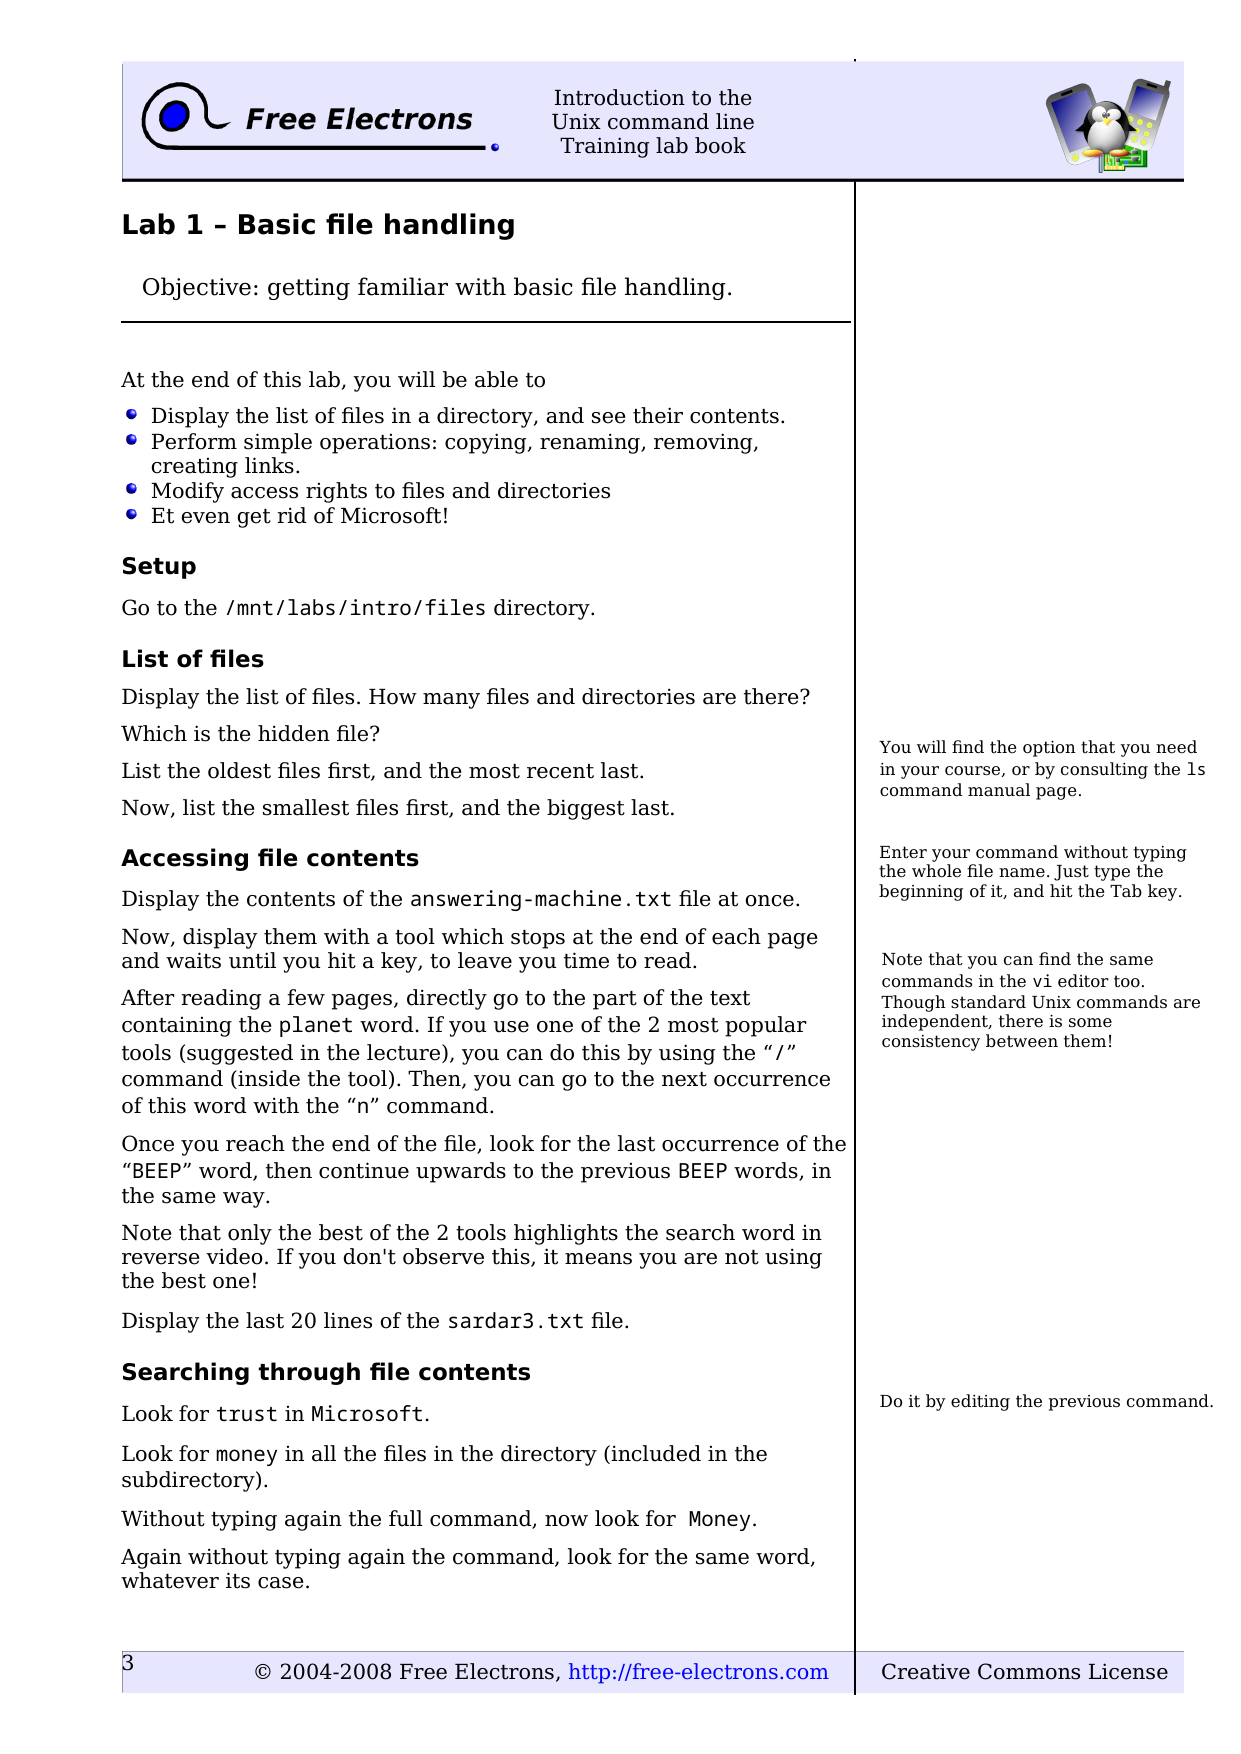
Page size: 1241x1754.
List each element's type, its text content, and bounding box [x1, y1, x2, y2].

list Et even get rid of Microsoft! [121, 504, 851, 528]
list Perform simple operations: copying, renaming, removing, creating links. [121, 429, 851, 478]
text Now, display them with a tool which stops at the end of each page and waits until you hit a key, to leave you time to read. [121, 925, 851, 973]
text You will find the option that you need in your course, or by consulting the ls command manual page. [879, 738, 1207, 800]
subtitle Accessing file contents [121, 845, 851, 872]
picture [122, 479, 140, 499]
text Objective: getting familiar with basic file handling. [121, 253, 851, 321]
subtitle Lab 1 – Basic file handling [121, 209, 851, 241]
text Do it by editing the previous command. [879, 1392, 1216, 1411]
text Display the last 20 lines of the sardar3.txt file. [121, 1306, 851, 1334]
text Now, list the smallest files first, and the biggest last. [121, 796, 851, 820]
picture [122, 430, 140, 450]
subtitle Searching through file contents [121, 1359, 851, 1386]
text Once you reach the end of the file, look for the last occurrence of the “BEEP” word, then continue upwards to the previous BEEP words, in the same way. [121, 1132, 851, 1208]
subtitle Setup [121, 553, 851, 580]
text At the end of this lab, you will be able to [121, 368, 851, 392]
text List the oldest files first, and the most recent last. [121, 759, 851, 783]
text Note that you can find the same commands in the vi editor too. Though standard Unix commands are independent, there is some consistency between them! [881, 950, 1205, 1051]
picture [122, 505, 140, 524]
text After reading a few pages, directly go to the part of the text containing the planet word. If you use one of the 2 most popular tools (suggested in the lecture), you can do this by using the “/” command (inside the tool). Then, you can go to the next occurrence of this word with the “n” command. [121, 986, 851, 1119]
subtitle List of files [121, 646, 851, 673]
text Display the list of files. How many files and directories are there? [121, 685, 851, 709]
text Enter your command without typing the whole file name. Just type the beginning of it, and hit the Tab key. [879, 843, 1205, 901]
text Look for trust in Microsoft. [121, 1399, 851, 1427]
text Without typing again the full command, now look for Money. [121, 1504, 851, 1533]
picture [136, 74, 502, 157]
text Display the contents of the answering-machine.txt file at once. [121, 884, 851, 912]
picture [122, 405, 140, 424]
text Go to the /mnt/labs/intro/files directory. [121, 593, 851, 621]
text Note that only the best of the 2 tools highlights the search word in reverse video. If you don't observe this, it means you are not using the best one! [121, 1221, 851, 1294]
list Display the list of files in a directory, and see their contents. [121, 404, 851, 429]
list Modify access rights to files and directories [121, 479, 851, 503]
picture [1039, 67, 1177, 181]
text Look for money in all the files in the directory (included in the subdirectory). [121, 1439, 851, 1492]
text Which is the hidden file? [121, 722, 851, 746]
text Again without typing again the command, look for the same word, whatever its case. [121, 1545, 851, 1594]
